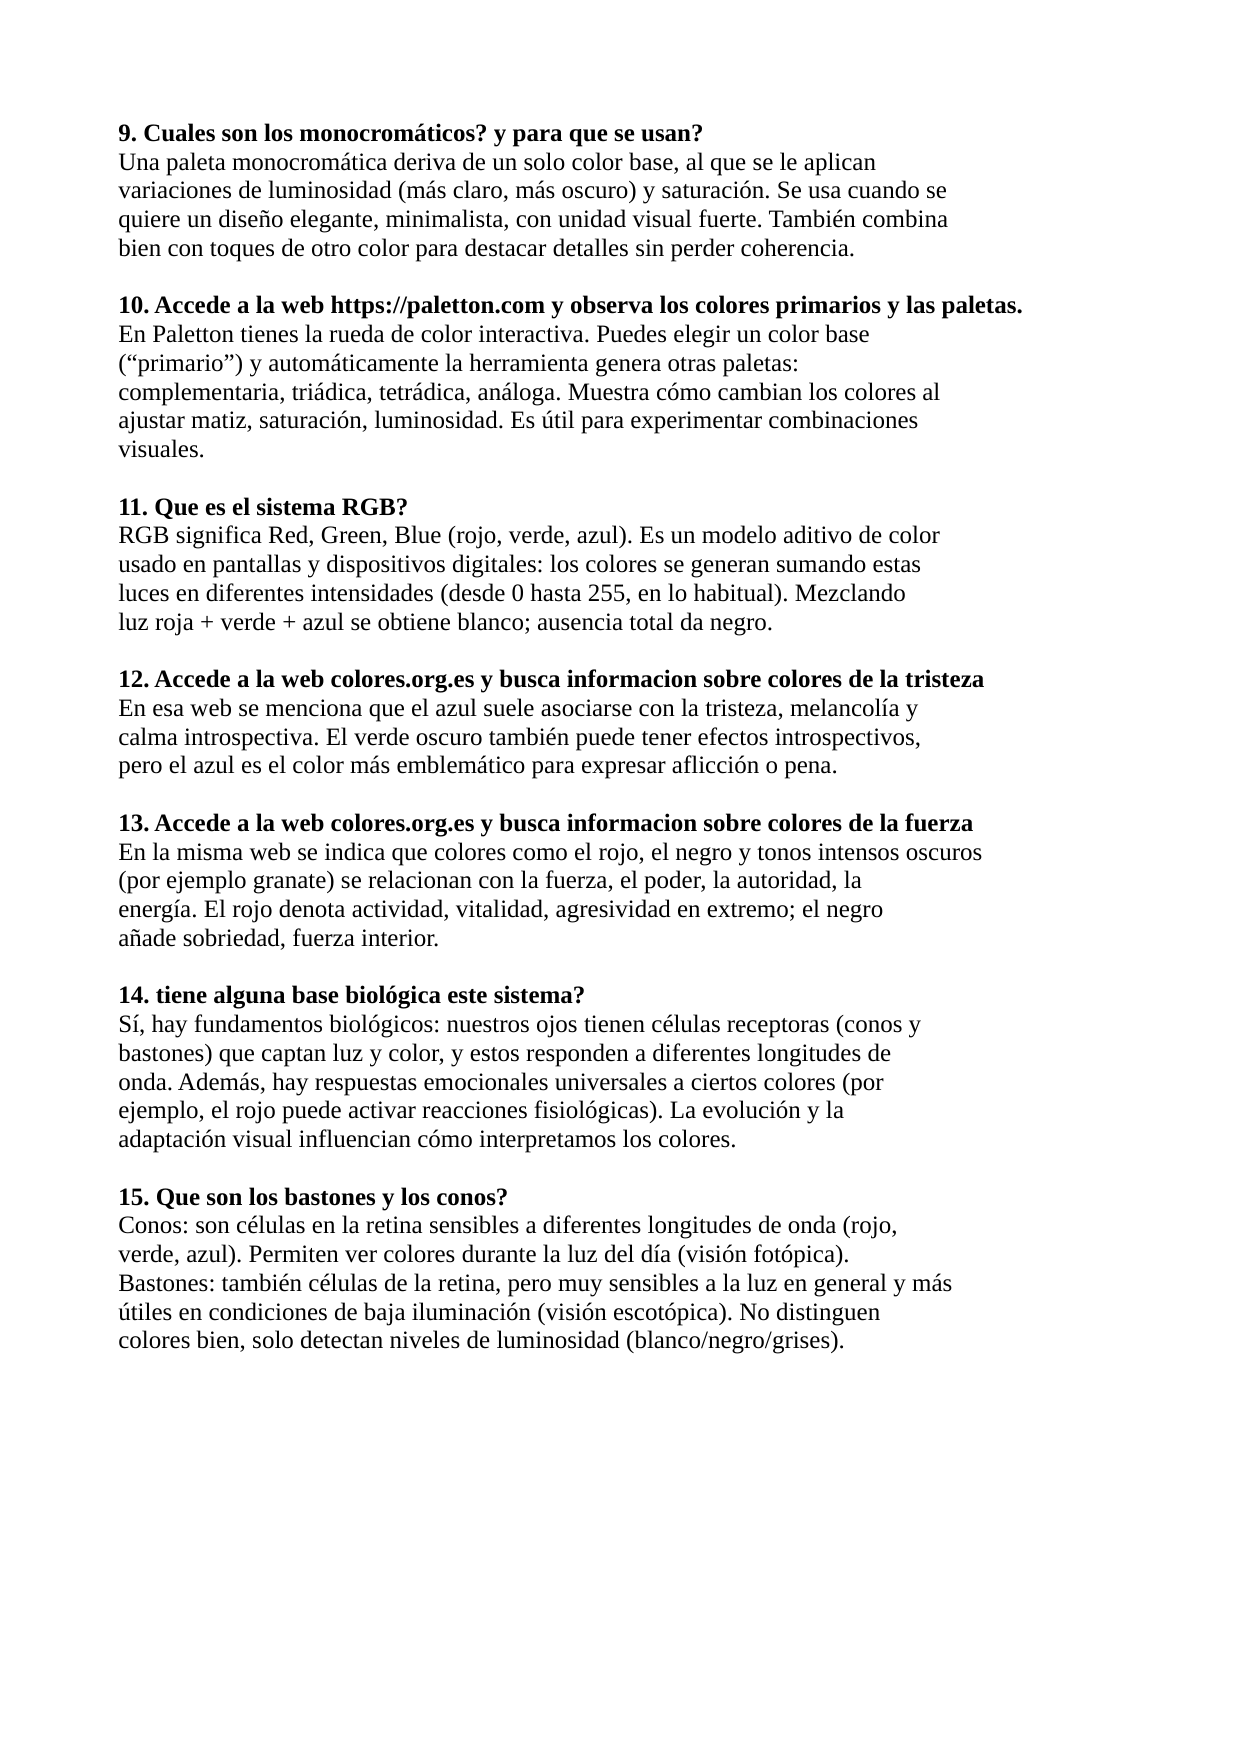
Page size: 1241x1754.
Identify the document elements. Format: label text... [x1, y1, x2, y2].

text 9. Cuales son los monocromáticos? y para que se usan? Una paleta monocromática deriva de un solo color base, al que se le aplican variaciones de luminosidad (más claro, más oscuro) y saturación. Se usa cuando se quiere un diseño elegante, minimalista, con unidad visual fuerte. También combina bien con toques de otro color para destacar detalles sin perder coherencia. [118, 118, 1122, 262]
text 13. Accede a la web colores.org.es y busca informacion sobre colores de la fuerza En la misma web se indica que colores como el rojo, el negro y tonos intensos oscuros (por ejemplo granate) se relacionan con la fuerza, el poder, la autoridad, la energía. El rojo denota actividad, vitalidad, agresividad en extremo; el negro añade sobriedad, fuerza interior. [118, 808, 1122, 952]
text 12. Accede a la web colores.org.es y busca informacion sobre colores de la tristeza En esa web se menciona que el azul suele asociarse con la tristeza, melancolía y calma introspectiva. El verde oscuro también puede tener efectos introspectivos, pero el azul es el color más emblemático para expresar aflicción o pena. [118, 664, 1122, 779]
text 11. Que es el sistema RGB? RGB significa Red, Green, Blue (rojo, verde, azul). Es un modelo aditivo de color usado en pantallas y dispositivos digitales: los colores se generan sumando estas luces en diferentes intensidades (desde 0 hasta 255, en lo habitual). Mezclando luz roja + verde + azul se obtiene blanco; ausencia total da negro. [118, 492, 1122, 636]
text 14. tiene alguna base biológica este sistema? Sí, hay fundamentos biológicos: nuestros ojos tienen células receptoras (conos y bastones) que captan luz y color, y estos responden a diferentes longitudes de onda. Además, hay respuestas emocionales universales a ciertos colores (por ejemplo, el rojo puede activar reacciones fisiológicas). La evolución y la adaptación visual influencian cómo interpretamos los colores. [118, 981, 1122, 1153]
text 15. Que son los bastones y los conos? Conos: son células en la retina sensibles a diferentes longitudes de onda (rojo, verde, azul). Permiten ver colores durante la luz del día (visión fotópica). Bastones: también células de la retina, pero muy sensibles a la luz en general y más útiles en condiciones de baja iluminación (visión escotópica). No distinguen colores bien, solo detectan niveles de luminosidad (blanco/negro/grises). [118, 1182, 1122, 1354]
text 10. Accede a la web https://paletton.com y observa los colores primarios y las paletas. En Paletton tienes la rueda de color interactiva. Puedes elegir un color base (“primario”) y automáticamente la herramienta genera otras paletas: complementaria, triádica, tetrádica, análoga. Muestra cómo cambian los colores al ajustar matiz, saturación, luminosidad. Es útil para experimentar combinaciones visuales. [118, 291, 1122, 463]
